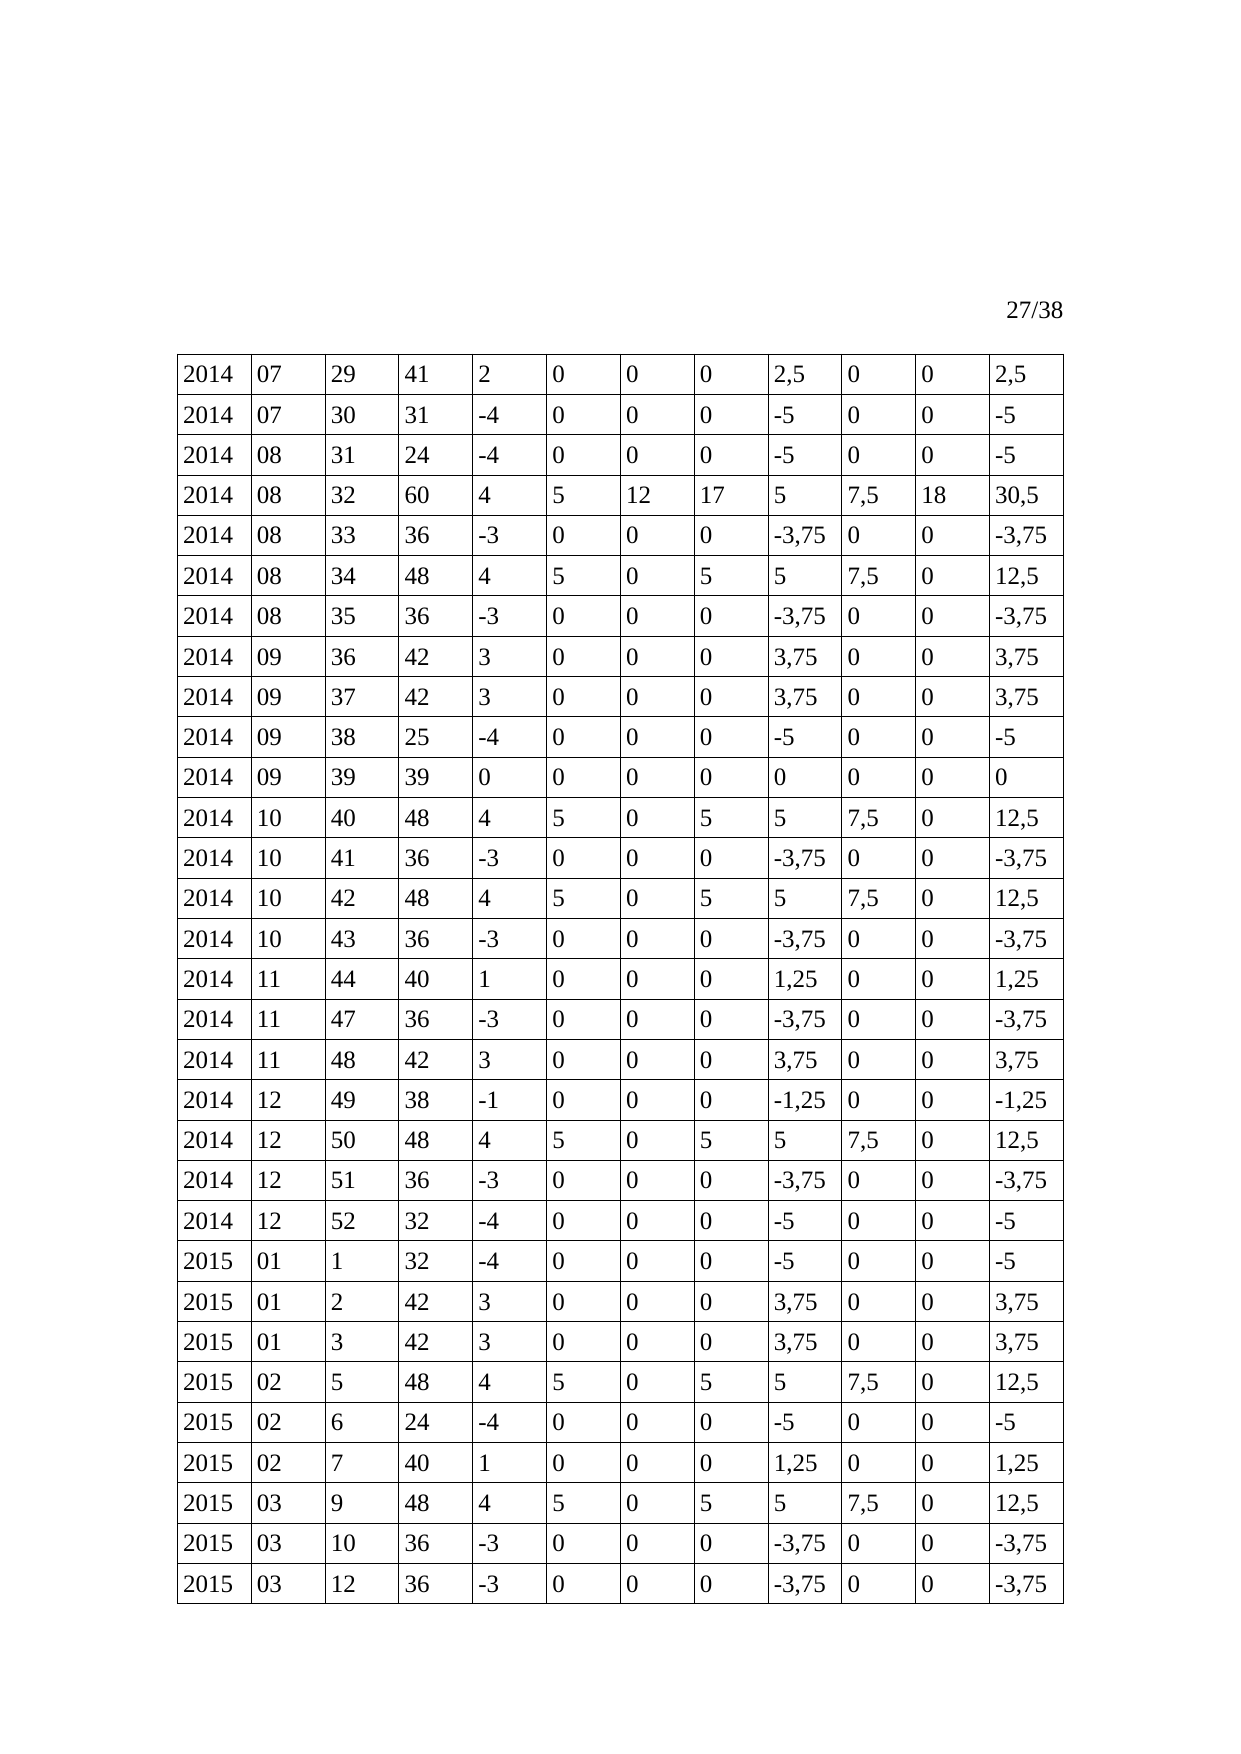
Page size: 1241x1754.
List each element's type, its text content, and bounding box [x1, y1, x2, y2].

table_cell 0 [621, 1524, 694, 1563]
table_cell 5 [769, 1483, 841, 1523]
table_cell 9 [326, 1483, 398, 1523]
table_cell 0 [842, 1564, 915, 1603]
table_cell 0 [547, 1201, 620, 1240]
table_cell 4 [473, 1362, 546, 1402]
table_cell 2015 [178, 1282, 251, 1321]
table_cell 3,75 [769, 677, 841, 716]
table_cell 7,5 [842, 798, 915, 837]
table_cell 0 [842, 1161, 915, 1200]
table_cell 0 [695, 1403, 768, 1442]
table_cell 2015 [178, 1362, 251, 1402]
table_cell 0 [916, 919, 989, 958]
table_cell 12 [326, 1564, 398, 1603]
table_cell 12,5 [990, 1483, 1063, 1523]
table_cell 0 [916, 596, 989, 636]
table_cell 12,5 [990, 1362, 1063, 1402]
table_cell 0 [842, 1000, 915, 1039]
table_cell 3 [326, 1322, 398, 1361]
table_cell 3,75 [990, 1282, 1063, 1321]
table_cell 0 [621, 1443, 694, 1482]
table_cell 1 [473, 959, 546, 998]
table_cell -3,75 [990, 1000, 1063, 1039]
table_cell 0 [547, 1322, 620, 1361]
table_cell 48 [399, 556, 472, 595]
table_cell 0 [695, 1080, 768, 1119]
table_cell -4 [473, 1201, 546, 1240]
table_cell 0 [842, 1322, 915, 1361]
table_cell 0 [842, 637, 915, 676]
table_cell 4 [473, 556, 546, 595]
table_cell 0 [547, 355, 620, 394]
table_cell 4 [473, 1121, 546, 1160]
table_cell 3 [473, 677, 546, 716]
table_cell 0 [842, 355, 915, 394]
table_cell 0 [621, 1201, 694, 1240]
table_cell 0 [621, 1121, 694, 1160]
table_cell 2014 [178, 677, 251, 716]
table_cell 0 [916, 1362, 989, 1402]
table_cell -4 [473, 1241, 546, 1281]
table_cell 0 [695, 758, 768, 797]
table_cell 0 [621, 637, 694, 676]
table_cell -3,75 [990, 1524, 1063, 1563]
table_cell 0 [547, 1000, 620, 1039]
table_cell 08 [252, 476, 325, 515]
table_cell 2014 [178, 476, 251, 515]
table_cell 0 [695, 717, 768, 757]
table_cell 30 [326, 395, 398, 434]
table_cell 12 [252, 1121, 325, 1160]
table_cell 42 [399, 1322, 472, 1361]
table_cell 5 [326, 1362, 398, 1402]
table_cell 7,5 [842, 1121, 915, 1160]
table_cell 48 [399, 1362, 472, 1402]
table_cell 2014 [178, 838, 251, 878]
table_cell 0 [916, 1322, 989, 1361]
table_cell 44 [326, 959, 398, 998]
table_cell 48 [399, 1121, 472, 1160]
table_cell 0 [842, 838, 915, 878]
table_cell 2014 [178, 1201, 251, 1240]
table_cell -5 [769, 435, 841, 474]
table_cell 2014 [178, 879, 251, 918]
table_cell 36 [399, 1000, 472, 1039]
table_cell 36 [399, 516, 472, 555]
table_cell 5 [769, 1121, 841, 1160]
table_cell 48 [399, 879, 472, 918]
table_cell 24 [399, 1403, 472, 1442]
table_cell 3 [473, 1040, 546, 1079]
table_cell 10 [326, 1524, 398, 1563]
table_cell 30,5 [990, 476, 1063, 515]
table_cell -1,25 [769, 1080, 841, 1119]
table_cell 3,75 [990, 677, 1063, 716]
table_cell 1,25 [990, 1443, 1063, 1482]
table_cell 47 [326, 1000, 398, 1039]
table_cell 09 [252, 717, 325, 757]
table_cell -3,75 [769, 596, 841, 636]
table_cell 1,25 [769, 1443, 841, 1482]
table_cell 5 [695, 1121, 768, 1160]
table_cell 39 [399, 758, 472, 797]
table_cell 0 [695, 395, 768, 434]
table_cell -5 [769, 1403, 841, 1442]
table_cell 07 [252, 355, 325, 394]
table_cell 0 [916, 1403, 989, 1442]
table_cell 12,5 [990, 879, 1063, 918]
table_cell 2 [473, 355, 546, 394]
table_cell 36 [326, 637, 398, 676]
table_cell 10 [252, 919, 325, 958]
table_cell -5 [769, 717, 841, 757]
table_cell 0 [621, 1000, 694, 1039]
table_cell 18 [916, 476, 989, 515]
table_cell 36 [399, 596, 472, 636]
table_cell 0 [621, 395, 694, 434]
table_cell 0 [695, 677, 768, 716]
table_cell 2014 [178, 1161, 251, 1200]
table_cell 2014 [178, 637, 251, 676]
table_cell 0 [621, 1564, 694, 1603]
table_cell 0 [842, 1524, 915, 1563]
table_cell 0 [695, 1000, 768, 1039]
table_cell 2014 [178, 959, 251, 998]
table_cell 0 [916, 959, 989, 998]
table_cell 0 [547, 516, 620, 555]
table_cell -5 [769, 395, 841, 434]
table_cell 2014 [178, 919, 251, 958]
table_cell 2014 [178, 435, 251, 474]
table_cell 0 [916, 1282, 989, 1321]
table_cell 42 [399, 1282, 472, 1321]
table_cell 34 [326, 556, 398, 595]
table_cell 2 [326, 1282, 398, 1321]
table_cell 2015 [178, 1483, 251, 1523]
table_cell 0 [695, 959, 768, 998]
table_cell -5 [990, 717, 1063, 757]
table_cell 0 [547, 1524, 620, 1563]
table_cell 52 [326, 1201, 398, 1240]
table_cell 0 [621, 1322, 694, 1361]
table_cell 08 [252, 516, 325, 555]
table_cell 0 [916, 758, 989, 797]
table_cell 3 [473, 637, 546, 676]
table_cell -4 [473, 435, 546, 474]
table_cell 0 [842, 1040, 915, 1079]
table_cell 5 [769, 1362, 841, 1402]
table_cell 2015 [178, 1403, 251, 1442]
table_cell 5 [695, 556, 768, 595]
table_cell 0 [547, 1564, 620, 1603]
table_cell 0 [547, 758, 620, 797]
table_cell 2,5 [769, 355, 841, 394]
table_cell 2014 [178, 395, 251, 434]
table_cell -3,75 [990, 516, 1063, 555]
table_cell 0 [473, 758, 546, 797]
table_cell -3 [473, 596, 546, 636]
table_cell 0 [547, 919, 620, 958]
table_cell 0 [621, 1161, 694, 1200]
table_cell 0 [916, 1161, 989, 1200]
table_cell 0 [547, 637, 620, 676]
table_cell 5 [769, 879, 841, 918]
table_cell 0 [621, 435, 694, 474]
table_cell -3 [473, 1000, 546, 1039]
table_cell 3 [473, 1322, 546, 1361]
table_cell 3,75 [769, 1282, 841, 1321]
table_cell 0 [621, 1241, 694, 1281]
table_cell 38 [399, 1080, 472, 1119]
table_cell 0 [621, 1362, 694, 1402]
table_cell 0 [916, 556, 989, 595]
table_cell 40 [399, 959, 472, 998]
table_cell 43 [326, 919, 398, 958]
table_cell 12,5 [990, 556, 1063, 595]
table_cell 2014 [178, 596, 251, 636]
table_cell 42 [399, 637, 472, 676]
table_cell 0 [547, 395, 620, 434]
table_cell 0 [621, 1040, 694, 1079]
table_cell 0 [621, 596, 694, 636]
table_cell 0 [621, 1483, 694, 1523]
table_cell 3,75 [769, 637, 841, 676]
table_cell -3 [473, 1161, 546, 1200]
table_cell 0 [916, 1080, 989, 1119]
table_cell 33 [326, 516, 398, 555]
table_cell 3,75 [769, 1040, 841, 1079]
table_cell 2,5 [990, 355, 1063, 394]
table_cell -3,75 [990, 919, 1063, 958]
table_cell 08 [252, 596, 325, 636]
table_cell 0 [695, 355, 768, 394]
table_cell 09 [252, 637, 325, 676]
table_cell 0 [547, 677, 620, 716]
table_cell 0 [990, 758, 1063, 797]
table_cell 2014 [178, 355, 251, 394]
table_cell 4 [473, 1483, 546, 1523]
table_cell 0 [842, 516, 915, 555]
table_cell 0 [842, 1403, 915, 1442]
table_cell 0 [547, 1080, 620, 1119]
table_cell 2014 [178, 1000, 251, 1039]
table_cell 2015 [178, 1564, 251, 1603]
table_cell 51 [326, 1161, 398, 1200]
table_cell 32 [399, 1241, 472, 1281]
table_cell 3 [473, 1282, 546, 1321]
table_cell 01 [252, 1241, 325, 1281]
table_cell 5 [695, 879, 768, 918]
table_cell 0 [916, 879, 989, 918]
table_cell 3,75 [769, 1322, 841, 1361]
table_cell 0 [842, 1443, 915, 1482]
table_cell 3,75 [990, 1322, 1063, 1361]
table_cell 2015 [178, 1524, 251, 1563]
table_cell 5 [695, 1483, 768, 1523]
table_cell 2014 [178, 556, 251, 595]
table_cell 0 [547, 596, 620, 636]
table_cell 12 [252, 1201, 325, 1240]
table_cell 01 [252, 1282, 325, 1321]
table_cell -5 [990, 1241, 1063, 1281]
table_cell 0 [842, 1241, 915, 1281]
table_cell 0 [842, 596, 915, 636]
table_cell 0 [842, 435, 915, 474]
table_cell 0 [621, 919, 694, 958]
table_cell 2014 [178, 1080, 251, 1119]
table_cell 6 [326, 1403, 398, 1442]
table_cell 0 [695, 1282, 768, 1321]
table_cell 0 [621, 959, 694, 998]
table_cell 0 [621, 1080, 694, 1119]
table_cell 5 [695, 1362, 768, 1402]
table_cell 12 [252, 1161, 325, 1200]
table_cell 7,5 [842, 1483, 915, 1523]
table_cell 0 [621, 556, 694, 595]
table_cell 0 [916, 717, 989, 757]
table_cell 08 [252, 556, 325, 595]
table_cell 3,75 [990, 637, 1063, 676]
table_cell -5 [769, 1201, 841, 1240]
table_cell 10 [252, 798, 325, 837]
table_cell 0 [547, 435, 620, 474]
table_cell 0 [547, 1161, 620, 1200]
table_cell 2015 [178, 1241, 251, 1281]
table_cell 11 [252, 959, 325, 998]
table_cell 0 [842, 758, 915, 797]
table_cell 7,5 [842, 879, 915, 918]
table_cell 1 [473, 1443, 546, 1482]
table_cell 0 [916, 1241, 989, 1281]
table_cell -3,75 [769, 1564, 841, 1603]
table_cell 36 [399, 838, 472, 878]
table_cell 03 [252, 1483, 325, 1523]
table_cell 7,5 [842, 556, 915, 595]
table_cell 0 [621, 516, 694, 555]
table_cell 0 [916, 1483, 989, 1523]
table_cell 12 [621, 476, 694, 515]
table_cell 42 [326, 879, 398, 918]
table_cell 2015 [178, 1322, 251, 1361]
table_cell 0 [547, 838, 620, 878]
table_cell 0 [547, 717, 620, 757]
table_cell 02 [252, 1403, 325, 1442]
table_cell 0 [916, 1040, 989, 1079]
table_cell 35 [326, 596, 398, 636]
table_cell 0 [916, 1524, 989, 1563]
table_cell 32 [399, 1201, 472, 1240]
table_cell 10 [252, 879, 325, 918]
table_cell 0 [547, 1040, 620, 1079]
table_cell 48 [326, 1040, 398, 1079]
table_cell 0 [547, 1443, 620, 1482]
table_cell 0 [621, 798, 694, 837]
table_cell 0 [916, 355, 989, 394]
table_cell 11 [252, 1040, 325, 1079]
table_cell -3,75 [769, 838, 841, 878]
table_cell 5 [769, 798, 841, 837]
table_cell 48 [399, 798, 472, 837]
table_cell -3,75 [769, 1000, 841, 1039]
table_cell 40 [399, 1443, 472, 1482]
table_cell 31 [326, 435, 398, 474]
table_cell 7,5 [842, 476, 915, 515]
table_cell 36 [399, 1524, 472, 1563]
table_cell -3,75 [769, 919, 841, 958]
table_cell 2014 [178, 516, 251, 555]
table_cell 0 [695, 1241, 768, 1281]
table_cell 0 [547, 1241, 620, 1281]
table_cell 2014 [178, 717, 251, 757]
table_cell 0 [695, 838, 768, 878]
table_cell 60 [399, 476, 472, 515]
table_cell 12 [252, 1080, 325, 1119]
table_cell 0 [842, 919, 915, 958]
table_cell 49 [326, 1080, 398, 1119]
table_cell 17 [695, 476, 768, 515]
table_cell 41 [326, 838, 398, 878]
table_cell 0 [621, 1403, 694, 1442]
table_cell -3 [473, 1524, 546, 1563]
table_cell -3 [473, 919, 546, 958]
table_cell 0 [695, 1040, 768, 1079]
table_cell 0 [842, 959, 915, 998]
table_cell 0 [842, 1201, 915, 1240]
table_cell 12,5 [990, 798, 1063, 837]
table_cell 41 [399, 355, 472, 394]
table_cell -5 [769, 1241, 841, 1281]
table_cell 0 [695, 1201, 768, 1240]
table_cell -4 [473, 1403, 546, 1442]
table_cell -3 [473, 1564, 546, 1603]
table_cell 0 [621, 1282, 694, 1321]
table_cell 36 [399, 1564, 472, 1603]
table_cell 38 [326, 717, 398, 757]
table_cell 0 [916, 677, 989, 716]
table_cell 0 [695, 1524, 768, 1563]
table_cell 1,25 [990, 959, 1063, 998]
table_cell 0 [695, 637, 768, 676]
table_cell -3,75 [990, 1161, 1063, 1200]
table_cell 02 [252, 1362, 325, 1402]
table_cell 0 [695, 516, 768, 555]
table_cell 42 [399, 1040, 472, 1079]
table_cell 0 [621, 758, 694, 797]
table_cell 0 [916, 395, 989, 434]
table_cell 31 [399, 395, 472, 434]
table_cell -4 [473, 395, 546, 434]
table_cell -4 [473, 717, 546, 757]
table_cell 5 [547, 1483, 620, 1523]
table_cell -1,25 [990, 1080, 1063, 1119]
table_cell 4 [473, 476, 546, 515]
table_cell 01 [252, 1322, 325, 1361]
table_cell 0 [621, 717, 694, 757]
table_cell 7,5 [842, 1362, 915, 1402]
table_cell 42 [399, 677, 472, 716]
table_cell 5 [547, 476, 620, 515]
table_cell 36 [399, 919, 472, 958]
table_cell -5 [990, 395, 1063, 434]
table_cell 0 [621, 879, 694, 918]
table_cell 40 [326, 798, 398, 837]
table_cell -3,75 [769, 1524, 841, 1563]
table_cell 0 [621, 838, 694, 878]
table_cell 03 [252, 1524, 325, 1563]
table_cell 4 [473, 798, 546, 837]
table_cell 0 [695, 435, 768, 474]
table_cell 5 [695, 798, 768, 837]
table_cell -5 [990, 435, 1063, 474]
table_cell 36 [399, 1161, 472, 1200]
table_cell 12,5 [990, 1121, 1063, 1160]
table_cell 0 [842, 1282, 915, 1321]
table_cell 0 [547, 1403, 620, 1442]
table_cell -3,75 [990, 596, 1063, 636]
table_cell 32 [326, 476, 398, 515]
table_cell 0 [695, 1322, 768, 1361]
table_cell 5 [547, 879, 620, 918]
table_cell 0 [621, 355, 694, 394]
table_cell 0 [547, 1282, 620, 1321]
table_cell 50 [326, 1121, 398, 1160]
table_cell 03 [252, 1564, 325, 1603]
table_cell 5 [769, 476, 841, 515]
table_cell 09 [252, 758, 325, 797]
table_cell 0 [695, 1443, 768, 1482]
table_cell 7 [326, 1443, 398, 1482]
table_cell 0 [621, 677, 694, 716]
table_cell -3 [473, 516, 546, 555]
table_cell 5 [547, 556, 620, 595]
table_cell -3,75 [769, 1161, 841, 1200]
table_cell 37 [326, 677, 398, 716]
table_cell 02 [252, 1443, 325, 1482]
table_cell 2015 [178, 1443, 251, 1482]
table_cell 0 [842, 717, 915, 757]
table_cell 10 [252, 838, 325, 878]
table_cell -3 [473, 838, 546, 878]
table_cell 2014 [178, 1121, 251, 1160]
table_cell 5 [547, 798, 620, 837]
table_cell 0 [916, 1564, 989, 1603]
table_cell 0 [916, 637, 989, 676]
table_cell 07 [252, 395, 325, 434]
table_cell 2014 [178, 758, 251, 797]
table_cell 5 [547, 1121, 620, 1160]
table_cell 0 [916, 838, 989, 878]
table_cell 25 [399, 717, 472, 757]
table_cell 2014 [178, 1040, 251, 1079]
table_cell 0 [916, 1201, 989, 1240]
table_cell 0 [842, 395, 915, 434]
table_cell 29 [326, 355, 398, 394]
table_cell 5 [547, 1362, 620, 1402]
table_cell -1 [473, 1080, 546, 1119]
table_cell 0 [695, 596, 768, 636]
table_cell 0 [916, 1000, 989, 1039]
table_cell 0 [916, 435, 989, 474]
table_cell 0 [842, 677, 915, 716]
table_cell 0 [695, 919, 768, 958]
table_cell -3,75 [769, 516, 841, 555]
table_cell 2014 [178, 798, 251, 837]
table_cell 0 [916, 516, 989, 555]
table_cell 09 [252, 677, 325, 716]
table_cell 0 [769, 758, 841, 797]
table_cell 0 [547, 959, 620, 998]
table_cell 0 [695, 1564, 768, 1603]
table_cell -3,75 [990, 838, 1063, 878]
table_cell 3,75 [990, 1040, 1063, 1079]
table_cell 48 [399, 1483, 472, 1523]
table_cell 0 [916, 1443, 989, 1482]
table_cell -3,75 [990, 1564, 1063, 1603]
table_cell 11 [252, 1000, 325, 1039]
table_cell 0 [916, 1121, 989, 1160]
table_cell 0 [916, 798, 989, 837]
table_cell -5 [990, 1403, 1063, 1442]
table_cell 4 [473, 879, 546, 918]
table_cell 1 [326, 1241, 398, 1281]
table_cell 0 [695, 1161, 768, 1200]
table_cell -5 [990, 1201, 1063, 1240]
table_cell 39 [326, 758, 398, 797]
table_cell 0 [842, 1080, 915, 1119]
table_cell 1,25 [769, 959, 841, 998]
table_cell 24 [399, 435, 472, 474]
table_cell 08 [252, 435, 325, 474]
table_cell 5 [769, 556, 841, 595]
